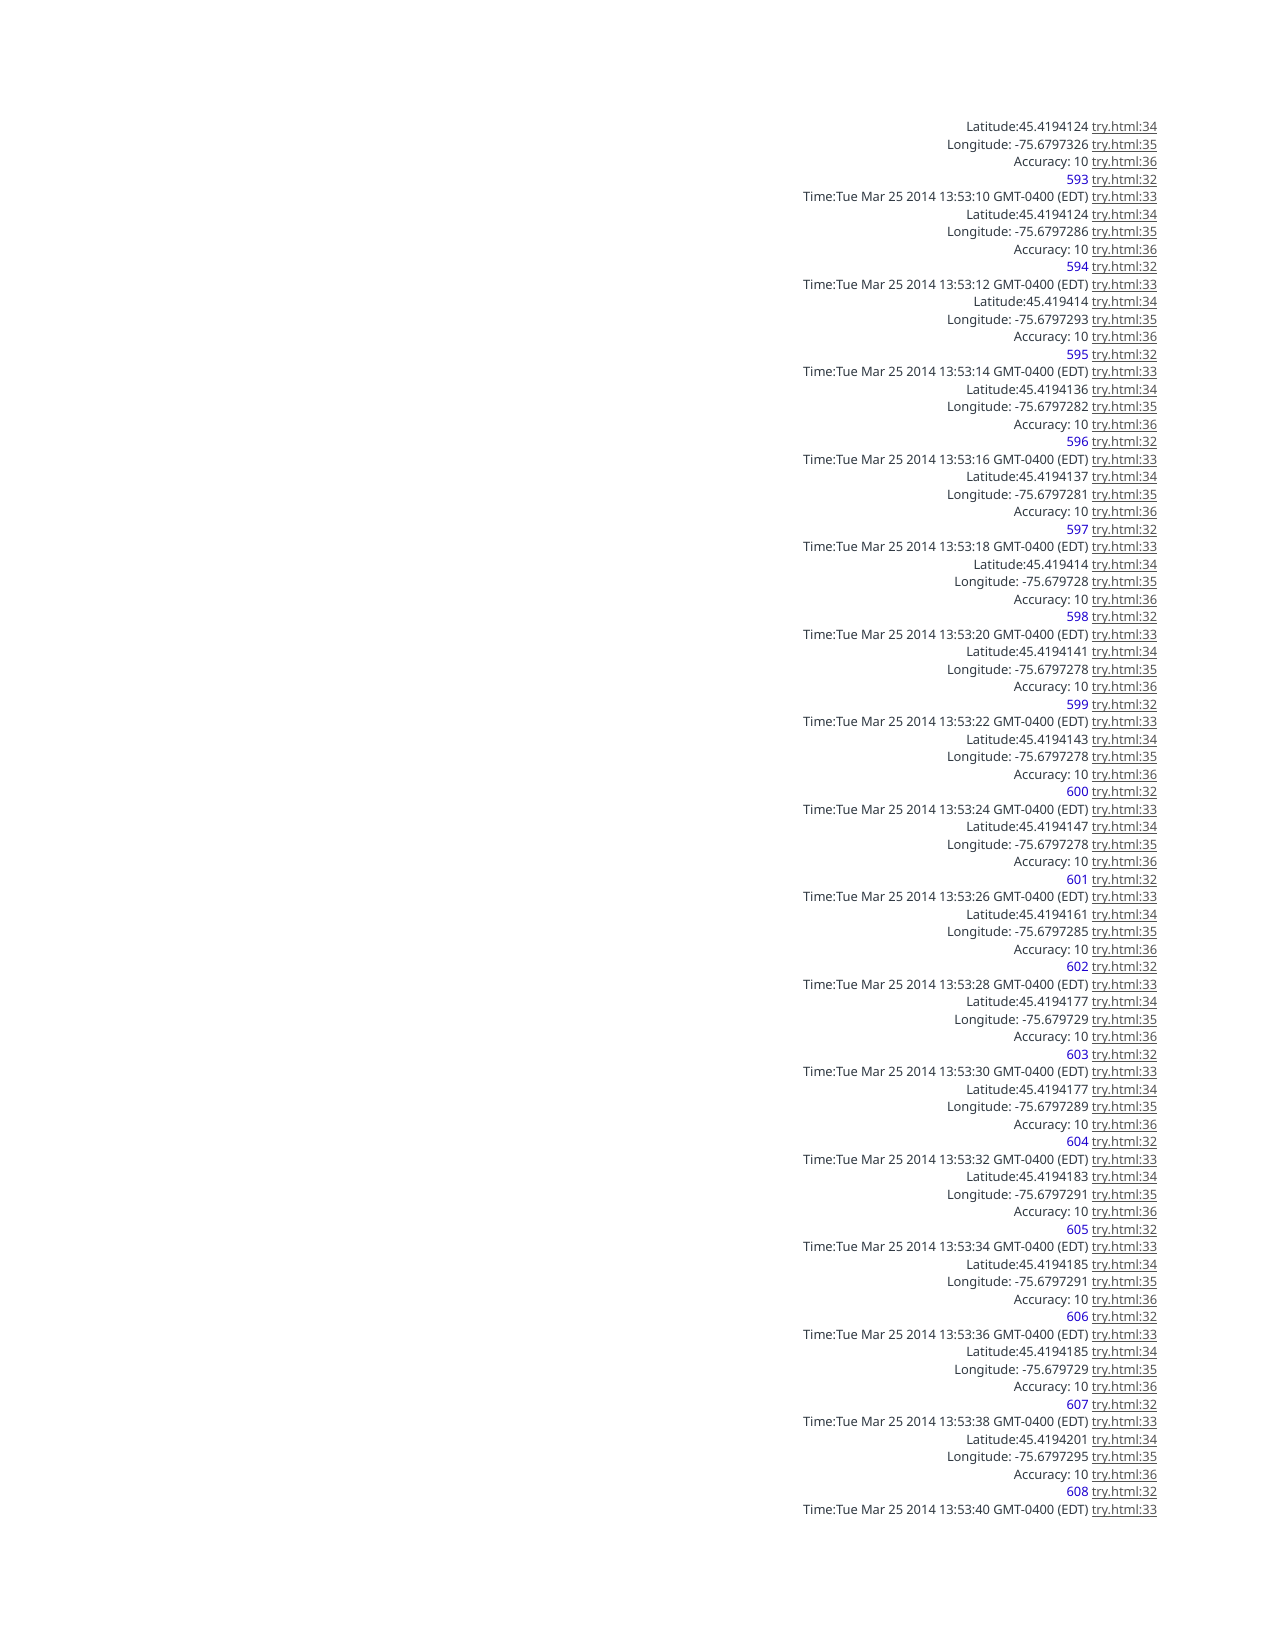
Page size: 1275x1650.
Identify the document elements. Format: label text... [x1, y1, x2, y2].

text 604 try.html:32 [151, 1133, 1157, 1151]
text Longitude: -75.6797291 try.html:35 [151, 1273, 1157, 1291]
text Time:Tue Mar 25 2014 13:53:12 GMT-0400 (EDT) try.html:33 [151, 276, 1157, 293]
text 597 try.html:32 [151, 521, 1157, 538]
text Accuracy: 10 try.html:36 [151, 678, 1157, 696]
text Latitude:45.4194201 try.html:34 [151, 1431, 1157, 1448]
text Latitude:45.4194143 try.html:34 [151, 731, 1157, 748]
text Time:Tue Mar 25 2014 13:53:24 GMT-0400 (EDT) try.html:33 [151, 801, 1157, 818]
text Accuracy: 10 try.html:36 [151, 591, 1157, 608]
text Time:Tue Mar 25 2014 13:53:40 GMT-0400 (EDT) try.html:33 [151, 1501, 1157, 1518]
text Latitude:45.4194177 try.html:34 [151, 993, 1157, 1011]
text Latitude:45.419414 try.html:34 [151, 556, 1157, 573]
text Latitude:45.4194124 try.html:34 [151, 118, 1157, 136]
text Accuracy: 10 try.html:36 [151, 1466, 1157, 1483]
text Time:Tue Mar 25 2014 13:53:22 GMT-0400 (EDT) try.html:33 [151, 713, 1157, 731]
text Time:Tue Mar 25 2014 13:53:16 GMT-0400 (EDT) try.html:33 [151, 451, 1157, 468]
text Longitude: -75.6797295 try.html:35 [151, 1448, 1157, 1466]
text Accuracy: 10 try.html:36 [151, 1028, 1157, 1046]
text Time:Tue Mar 25 2014 13:53:38 GMT-0400 (EDT) try.html:33 [151, 1413, 1157, 1431]
text Time:Tue Mar 25 2014 13:53:14 GMT-0400 (EDT) try.html:33 [151, 363, 1157, 381]
text Accuracy: 10 try.html:36 [151, 153, 1157, 171]
text Time:Tue Mar 25 2014 13:53:36 GMT-0400 (EDT) try.html:33 [151, 1326, 1157, 1343]
text Latitude:45.4194141 try.html:34 [151, 643, 1157, 661]
text Accuracy: 10 try.html:36 [151, 1116, 1157, 1133]
text 594 try.html:32 [151, 258, 1157, 276]
text Latitude:45.4194183 try.html:34 [151, 1168, 1157, 1186]
text 598 try.html:32 [151, 608, 1157, 626]
text Latitude:45.4194137 try.html:34 [151, 468, 1157, 486]
text 599 try.html:32 [151, 696, 1157, 713]
text Time:Tue Mar 25 2014 13:53:10 GMT-0400 (EDT) try.html:33 [151, 188, 1157, 206]
text Time:Tue Mar 25 2014 13:53:32 GMT-0400 (EDT) try.html:33 [151, 1151, 1157, 1168]
text Time:Tue Mar 25 2014 13:53:26 GMT-0400 (EDT) try.html:33 [151, 888, 1157, 906]
text Latitude:45.4194124 try.html:34 [151, 206, 1157, 223]
text Longitude: -75.6797281 try.html:35 [151, 486, 1157, 503]
text 600 try.html:32 [151, 783, 1157, 801]
text Longitude: -75.679728 try.html:35 [151, 573, 1157, 591]
text Longitude: -75.6797286 try.html:35 [151, 223, 1157, 241]
text Latitude:45.419414 try.html:34 [151, 293, 1157, 311]
text 595 try.html:32 [151, 346, 1157, 363]
text Longitude: -75.6797278 try.html:35 [151, 661, 1157, 678]
text Accuracy: 10 try.html:36 [151, 1203, 1157, 1221]
text Accuracy: 10 try.html:36 [151, 853, 1157, 871]
text 605 try.html:32 [151, 1221, 1157, 1238]
text Accuracy: 10 try.html:36 [151, 1378, 1157, 1396]
text 602 try.html:32 [151, 958, 1157, 976]
text Accuracy: 10 try.html:36 [151, 416, 1157, 433]
text Accuracy: 10 try.html:36 [151, 941, 1157, 958]
text 607 try.html:32 [151, 1396, 1157, 1413]
text Longitude: -75.6797285 try.html:35 [151, 923, 1157, 941]
text Time:Tue Mar 25 2014 13:53:18 GMT-0400 (EDT) try.html:33 [151, 538, 1157, 556]
text Latitude:45.4194185 try.html:34 [151, 1256, 1157, 1273]
text Accuracy: 10 try.html:36 [151, 766, 1157, 783]
text Latitude:45.4194147 try.html:34 [151, 818, 1157, 836]
text Accuracy: 10 try.html:36 [151, 503, 1157, 521]
text Latitude:45.4194185 try.html:34 [151, 1343, 1157, 1361]
text Longitude: -75.6797282 try.html:35 [151, 398, 1157, 416]
text Longitude: -75.6797291 try.html:35 [151, 1186, 1157, 1203]
text Longitude: -75.679729 try.html:35 [151, 1361, 1157, 1378]
text Time:Tue Mar 25 2014 13:53:28 GMT-0400 (EDT) try.html:33 [151, 976, 1157, 993]
text 593 try.html:32 [151, 171, 1157, 188]
text Accuracy: 10 try.html:36 [151, 328, 1157, 346]
text Latitude:45.4194177 try.html:34 [151, 1081, 1157, 1098]
text Time:Tue Mar 25 2014 13:53:20 GMT-0400 (EDT) try.html:33 [151, 626, 1157, 643]
text Latitude:45.4194136 try.html:34 [151, 381, 1157, 398]
text Longitude: -75.6797278 try.html:35 [151, 748, 1157, 766]
text 596 try.html:32 [151, 433, 1157, 451]
text 603 try.html:32 [151, 1046, 1157, 1063]
text Longitude: -75.6797278 try.html:35 [151, 836, 1157, 853]
text Accuracy: 10 try.html:36 [151, 241, 1157, 258]
text Time:Tue Mar 25 2014 13:53:34 GMT-0400 (EDT) try.html:33 [151, 1238, 1157, 1256]
text Longitude: -75.6797293 try.html:35 [151, 311, 1157, 328]
text 601 try.html:32 [151, 871, 1157, 888]
text Accuracy: 10 try.html:36 [151, 1291, 1157, 1308]
text 608 try.html:32 [151, 1483, 1157, 1501]
text Longitude: -75.6797289 try.html:35 [151, 1098, 1157, 1116]
text Time:Tue Mar 25 2014 13:53:30 GMT-0400 (EDT) try.html:33 [151, 1063, 1157, 1081]
text 606 try.html:32 [151, 1308, 1157, 1326]
text Longitude: -75.679729 try.html:35 [151, 1011, 1157, 1028]
text Latitude:45.4194161 try.html:34 [151, 906, 1157, 923]
text Longitude: -75.6797326 try.html:35 [151, 136, 1157, 153]
